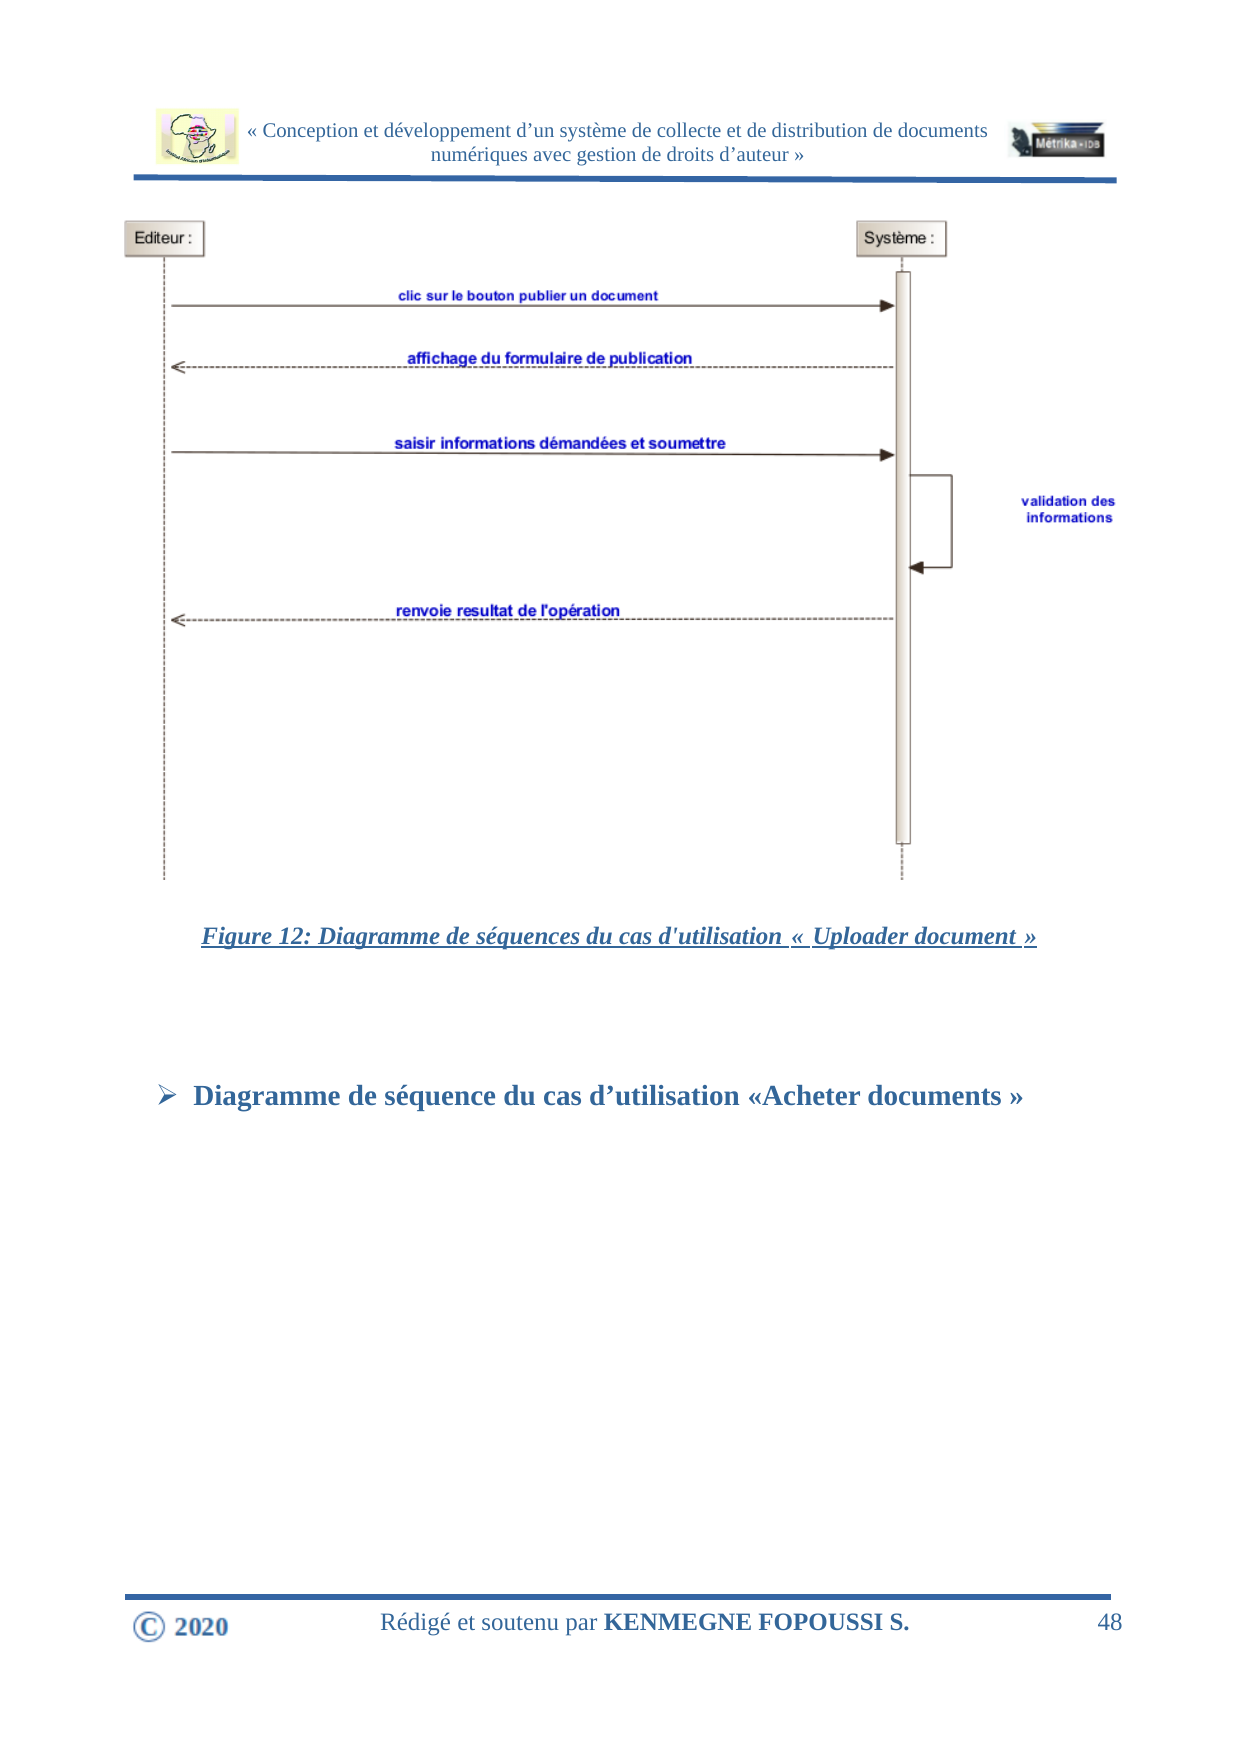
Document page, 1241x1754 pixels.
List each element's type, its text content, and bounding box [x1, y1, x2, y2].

picture [118, 208, 1123, 880]
picture [154, 107, 241, 166]
list Diagramme de séquence du cas d’utilisation «Acheter documents » [156, 1078, 1122, 1112]
picture [1003, 116, 1109, 160]
picture [126, 1604, 231, 1647]
text Figure 12: Diagramme de séquences du cas d'utilisation « Uploader document » [118, 921, 1122, 950]
